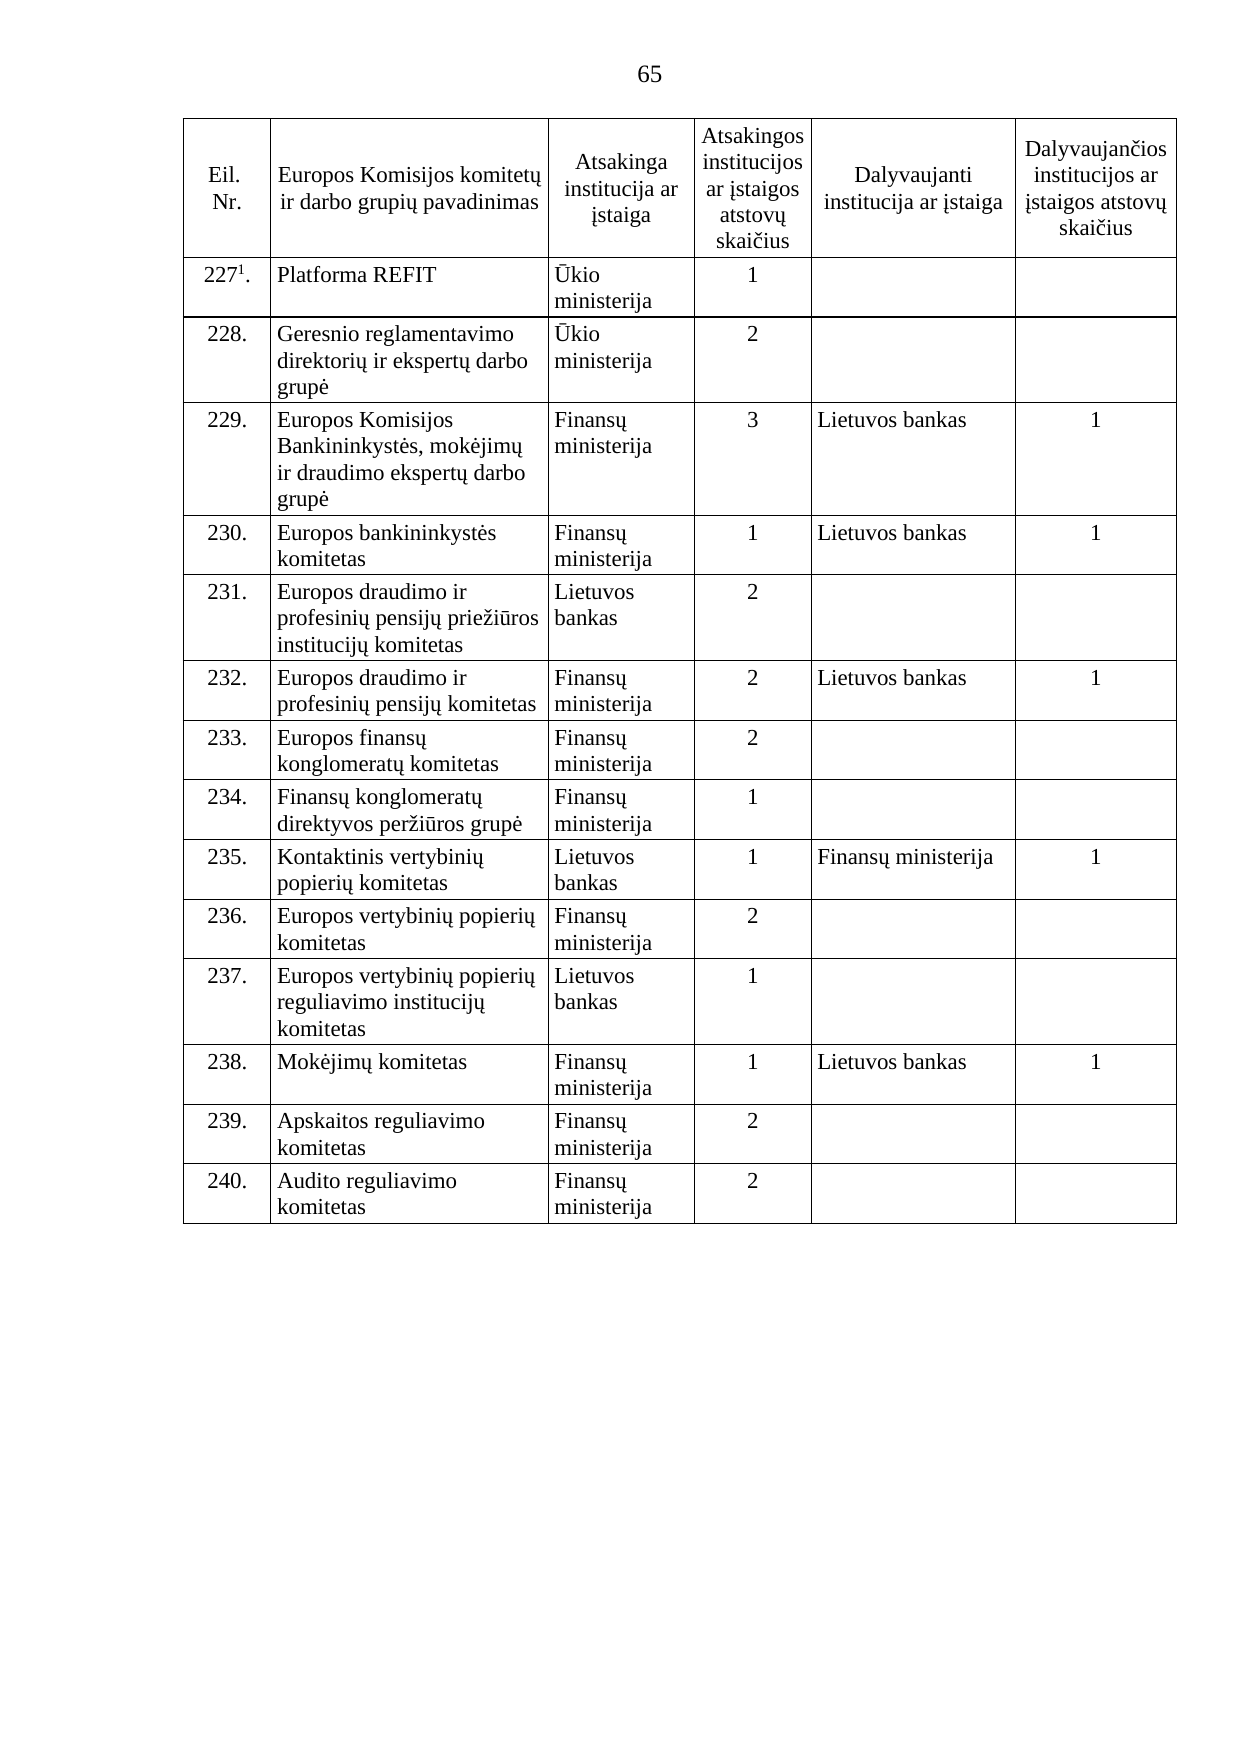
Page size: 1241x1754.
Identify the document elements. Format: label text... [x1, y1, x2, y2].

table_cell Finansų konglomeratų direktyvos peržiūros grupė [271, 780, 548, 839]
table_cell Europos vertybinių popierių komitetas [271, 900, 548, 958]
table_cell [1177, 720, 1187, 779]
table_cell Lietuvos bankas [549, 959, 694, 1044]
table_cell [1177, 574, 1187, 660]
table_cell 229. [184, 403, 270, 514]
table_header [1177, 118, 1187, 257]
table_cell [1016, 959, 1176, 1044]
table_header Atsakinga institucija ar įstaiga [549, 119, 694, 257]
table_cell [1177, 958, 1187, 1044]
table_cell Europos draudimo ir profesinių pensijų priežiūros institucijų komitetas [271, 575, 548, 660]
table_cell [1016, 575, 1176, 660]
table_cell 235. [184, 840, 270, 898]
table_cell Finansų ministerija [549, 1164, 694, 1223]
table_cell 2271. [184, 258, 270, 316]
table_cell [812, 258, 1015, 316]
table_cell Finansų ministerija [812, 840, 1015, 898]
table_cell [812, 900, 1015, 958]
table_cell 231. [184, 575, 270, 660]
table_cell Finansų ministerija [549, 1105, 694, 1163]
table_cell [1016, 318, 1176, 402]
table_cell 238. [184, 1045, 270, 1103]
table_header Dalyvaujanti institucija ar įstaiga [812, 119, 1015, 257]
table_cell 230. [184, 516, 270, 574]
table_cell Europos bankininkystės komitetas [271, 516, 548, 574]
table_cell Ūkio ministerija [549, 318, 694, 402]
table_cell 2 [695, 318, 811, 402]
table_cell 237. [184, 959, 270, 1044]
table_cell [1177, 1163, 1187, 1223]
table_cell [812, 575, 1015, 660]
table_cell [812, 1105, 1015, 1163]
table_cell Lietuvos bankas [812, 661, 1015, 720]
table_cell 240. [184, 1164, 270, 1223]
table_cell 1 [695, 516, 811, 574]
table_cell 234. [184, 780, 270, 839]
table_cell [1177, 1104, 1187, 1163]
table_cell 228. [184, 318, 270, 402]
table_cell Lietuvos bankas [549, 840, 694, 898]
table_cell [812, 1164, 1015, 1223]
table_cell [1177, 899, 1187, 958]
table_cell Audito reguliavimo komitetas [271, 1164, 548, 1223]
table_cell 1 [1016, 516, 1176, 574]
table_cell 2 [695, 721, 811, 779]
table_cell [1177, 779, 1187, 839]
table_cell 1 [1016, 840, 1176, 898]
table_cell Platforma REFIT [271, 258, 548, 316]
table_cell 2 [695, 1105, 811, 1163]
table_cell [1016, 900, 1176, 958]
table_cell 1 [695, 780, 811, 839]
table_header Europos Komisijos komitetų ir darbo grupių pavadinimas [271, 119, 548, 257]
table_cell Mokėjimų komitetas [271, 1045, 548, 1103]
table_cell Apskaitos reguliavimo komitetas [271, 1105, 548, 1163]
table_cell Lietuvos bankas [549, 575, 694, 660]
table_cell [1016, 258, 1176, 316]
table_cell Geresnio reglamentavimo direktorių ir ekspertų darbo grupė [271, 318, 548, 402]
table_cell [1177, 1044, 1187, 1103]
table_cell Finansų ministerija [549, 1045, 694, 1103]
table_cell [1177, 515, 1187, 574]
table_cell Europos vertybinių popierių reguliavimo institucijų komitetas [271, 959, 548, 1044]
table_cell [1177, 257, 1187, 316]
table_cell [812, 318, 1015, 402]
table_cell Europos draudimo ir profesinių pensijų komitetas [271, 661, 548, 720]
table_cell [812, 959, 1015, 1044]
table_cell Lietuvos bankas [812, 516, 1015, 574]
table_cell [1177, 316, 1187, 402]
table_cell Finansų ministerija [549, 780, 694, 839]
table_cell 1 [1016, 661, 1176, 720]
table_cell 1 [1016, 1045, 1176, 1103]
table_cell 2 [695, 900, 811, 958]
table_cell Lietuvos bankas [812, 1045, 1015, 1103]
table_header Dalyvaujančios institucijos ar įstaigos atstovų skaičius [1016, 119, 1176, 257]
table_cell [812, 721, 1015, 779]
table_cell Finansų ministerija [549, 661, 694, 720]
table_cell 2 [695, 1164, 811, 1223]
table_cell 233. [184, 721, 270, 779]
table_cell [1177, 402, 1187, 514]
table_cell 2 [695, 661, 811, 720]
table_header Eil. Nr. [184, 119, 270, 257]
table_cell [1016, 721, 1176, 779]
table_cell 1 [695, 258, 811, 316]
table_cell [812, 780, 1015, 839]
table_cell 1 [695, 959, 811, 1044]
table_cell Finansų ministerija [549, 721, 694, 779]
table_cell Europos finansų konglomeratų komitetas [271, 721, 548, 779]
table_cell 1 [695, 840, 811, 898]
table_cell Finansų ministerija [549, 900, 694, 958]
table_cell Finansų ministerija [549, 516, 694, 574]
table_cell Europos Komisijos Bankininkystės, mokėjimų ir draudimo ekspertų darbo grupė [271, 403, 548, 514]
table_cell [1177, 660, 1187, 720]
table_header Atsakingos institucijos ar įstaigos atstovų skaičius [695, 119, 811, 257]
table_cell [1016, 1164, 1176, 1223]
table_cell 1 [1016, 403, 1176, 514]
table_cell Ūkio ministerija [549, 258, 694, 316]
table_cell [1016, 1105, 1176, 1163]
table_cell 236. [184, 900, 270, 958]
table_cell 232. [184, 661, 270, 720]
table_cell Finansų ministerija [549, 403, 694, 514]
table_cell Kontaktinis vertybinių popierių komitetas [271, 840, 548, 898]
table_cell Lietuvos bankas [812, 403, 1015, 514]
table_cell 1 [695, 1045, 811, 1103]
table_cell [1016, 780, 1176, 839]
table_cell [1177, 839, 1187, 898]
table_cell 239. [184, 1105, 270, 1163]
table_cell 2 [695, 575, 811, 660]
table_cell 3 [695, 403, 811, 514]
